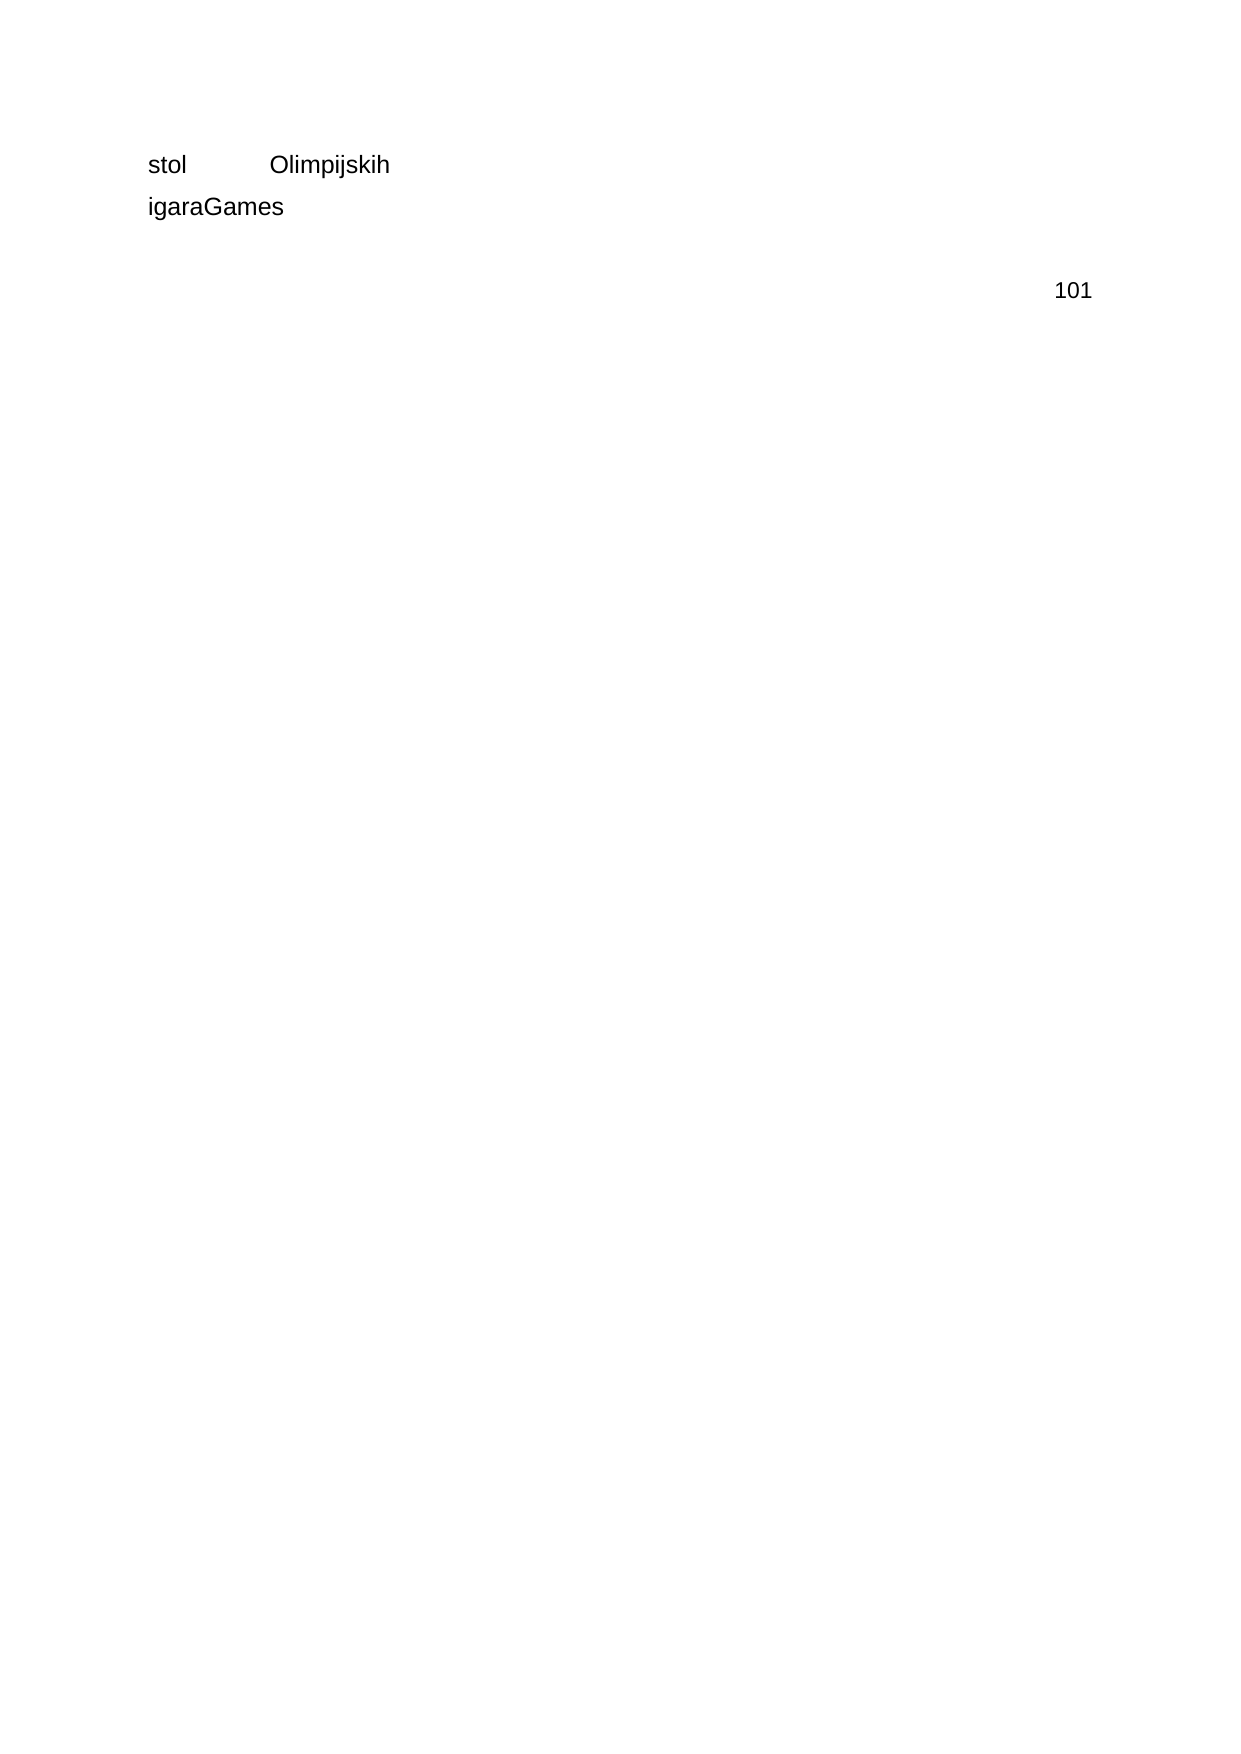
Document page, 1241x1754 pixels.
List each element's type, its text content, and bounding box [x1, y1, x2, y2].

text stol Olimpijskih igaraGames [148, 150, 390, 221]
text 101 [1054, 277, 1094, 303]
